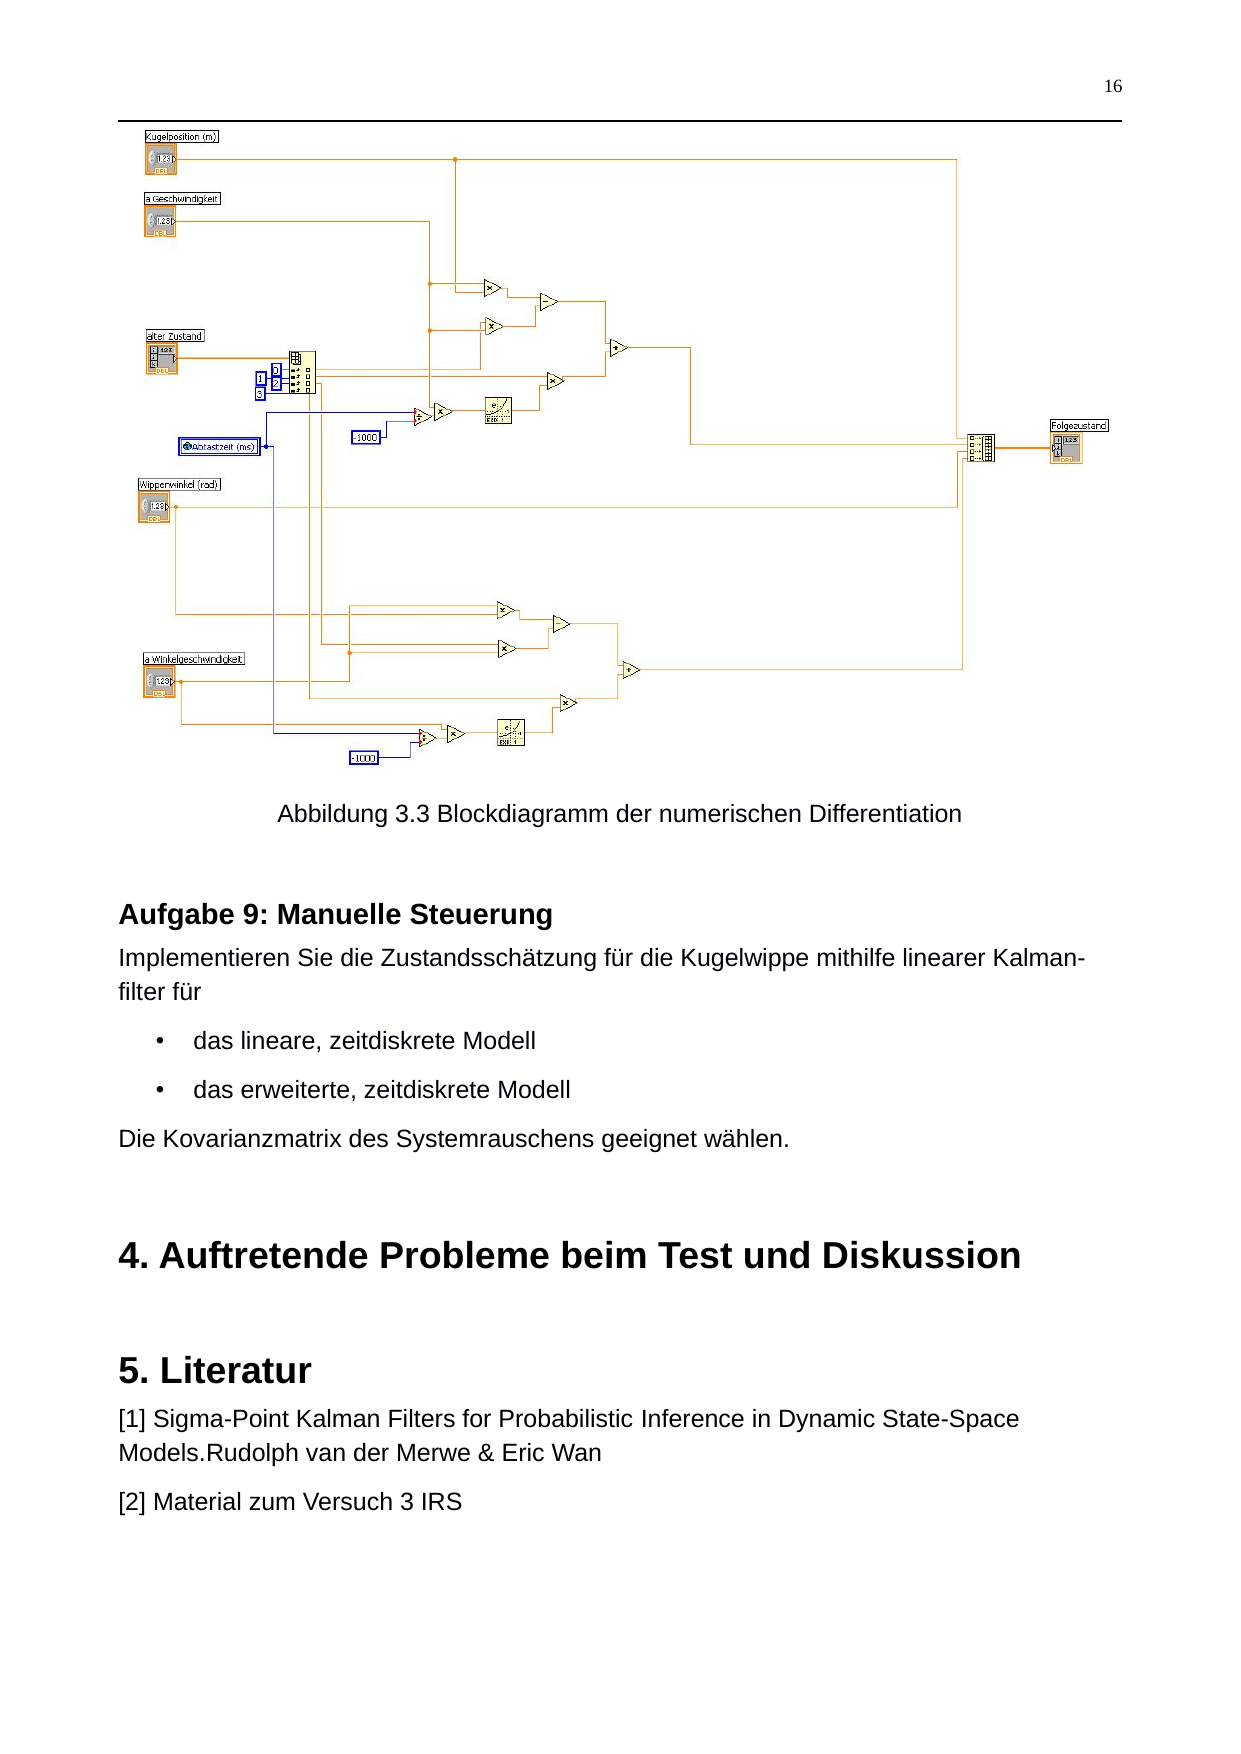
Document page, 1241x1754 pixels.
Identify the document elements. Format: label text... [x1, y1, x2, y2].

text [2] Material zum Versuch 3 IRS [118, 1487, 1122, 1516]
title 5. Literatur [118, 1348, 1122, 1391]
text Die Kovarianzmatrix des Systemrauschens geeignet wählen. [118, 1124, 1122, 1153]
picture [118, 121, 1123, 779]
text Abbildung 3.3 Blockdiagramm der numerischen Differentiation [118, 799, 1122, 828]
list das lineare, zeitdiskrete Modell [156, 1026, 1122, 1055]
list das erweiterte, zeitdiskrete Modell [156, 1075, 1122, 1104]
title 4. Auftretende Probleme beim Test und Diskussion [118, 1233, 1122, 1276]
text Implementieren Sie die Zustandsschätzung für die Kugelwippe mithilfe linearer Kalman-filter für [118, 942, 1122, 1006]
text [1] Sigma-Point Kalman Filters for Probabilistic Inference in Dynamic State-Space Models.Rudolph van der Merwe & Eric Wan [118, 1404, 1122, 1467]
title Aufgabe 9: Manuelle Steuerung [118, 897, 1122, 931]
